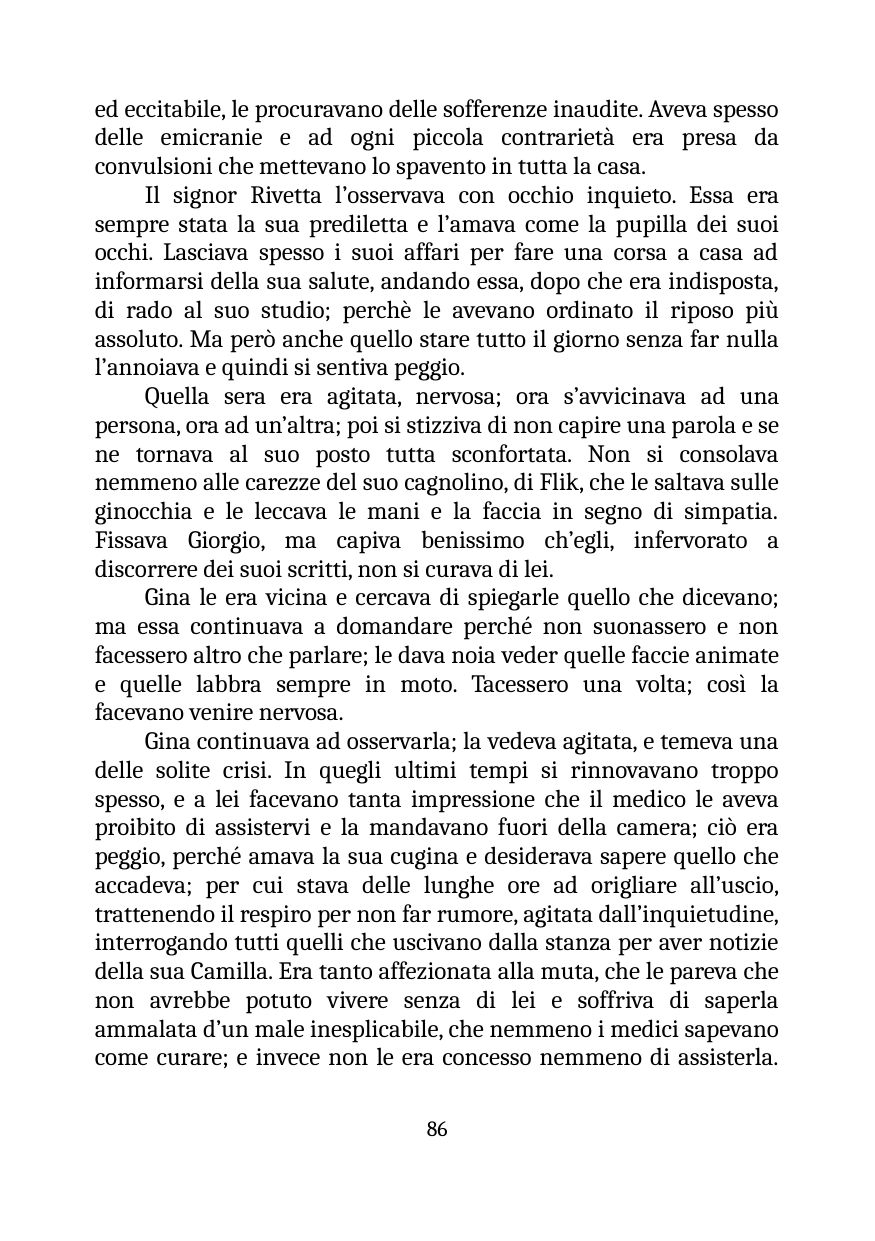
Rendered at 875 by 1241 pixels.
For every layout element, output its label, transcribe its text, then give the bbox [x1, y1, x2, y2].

text Gina le era vicina e cercava di spiegarle quello che dicevano; ma essa continuava a domandare perché non suonassero e non facessero altro che parlare; le dava noia veder quelle faccie animate e quelle labbra sempre in moto. Tacessero una volta; così la facevano venire nervosa. [94, 583, 779, 727]
text Quella sera era agitata, nervosa; ora s’avvicinava ad una persona, ora ad un’altra; poi si stizziva di non capire una parola e se ne tornava al suo posto tutta sconfortata. Non si consolava nemmeno alle carezze del suo cagnolino, di Flik, che le saltava sulle ginocchia e le leccava le mani e la faccia in segno di simpatia. Fissava Giorgio, ma capiva benissimo ch’egli, infervorato a discorrere dei suoi scritti, non si curava di lei. [94, 382, 779, 583]
text ed eccitabile, le procuravano delle sofferenze inaudite. Aveva spesso delle emicranie e ad ogni piccola contrarietà era presa da convulsioni che mettevano lo spavento in tutta la casa. [94, 94, 779, 181]
text Gina continuava ad osservarla; la vedeva agitata, e temeva una delle solite crisi. In quegli ultimi tempi si rinnovavano troppo spesso, e a lei facevano tanta impressione che il medico le aveva proibito di assistervi e la mandavano fuori della camera; ciò era peggio, perché amava la sua cugina e desiderava sapere quello che accadeva; per cui stava delle lunghe ore ad origliare all’uscio, trattenendo il respiro per non far rumore, agitata dall’inquietudine, interrogando tutti quelli che uscivano dalla stanza per aver notizie della sua Camilla. Era tanto affezionata alla muta, che le pareva che non avrebbe potuto vivere senza di lei e soffriva di saperla ammalata d’un male inesplicabile, che nemmeno i medici sapevano come curare; e invece non le era concesso nemmeno di assisterla. [94, 727, 779, 1072]
text Il signor Rivetta l’osservava con occhio inquieto. Essa era sempre stata la sua prediletta e l’amava come la pupilla dei suoi occhi. Lasciava spesso i suoi affari per fare una corsa a casa ad informarsi della sua salute, andando essa, dopo che era indisposta, di rado al suo studio; perchè le avevano ordinato il riposo più assoluto. Ma però anche quello stare tutto il giorno senza far nulla l’annoiava e quindi si sentiva peggio. [94, 181, 779, 382]
